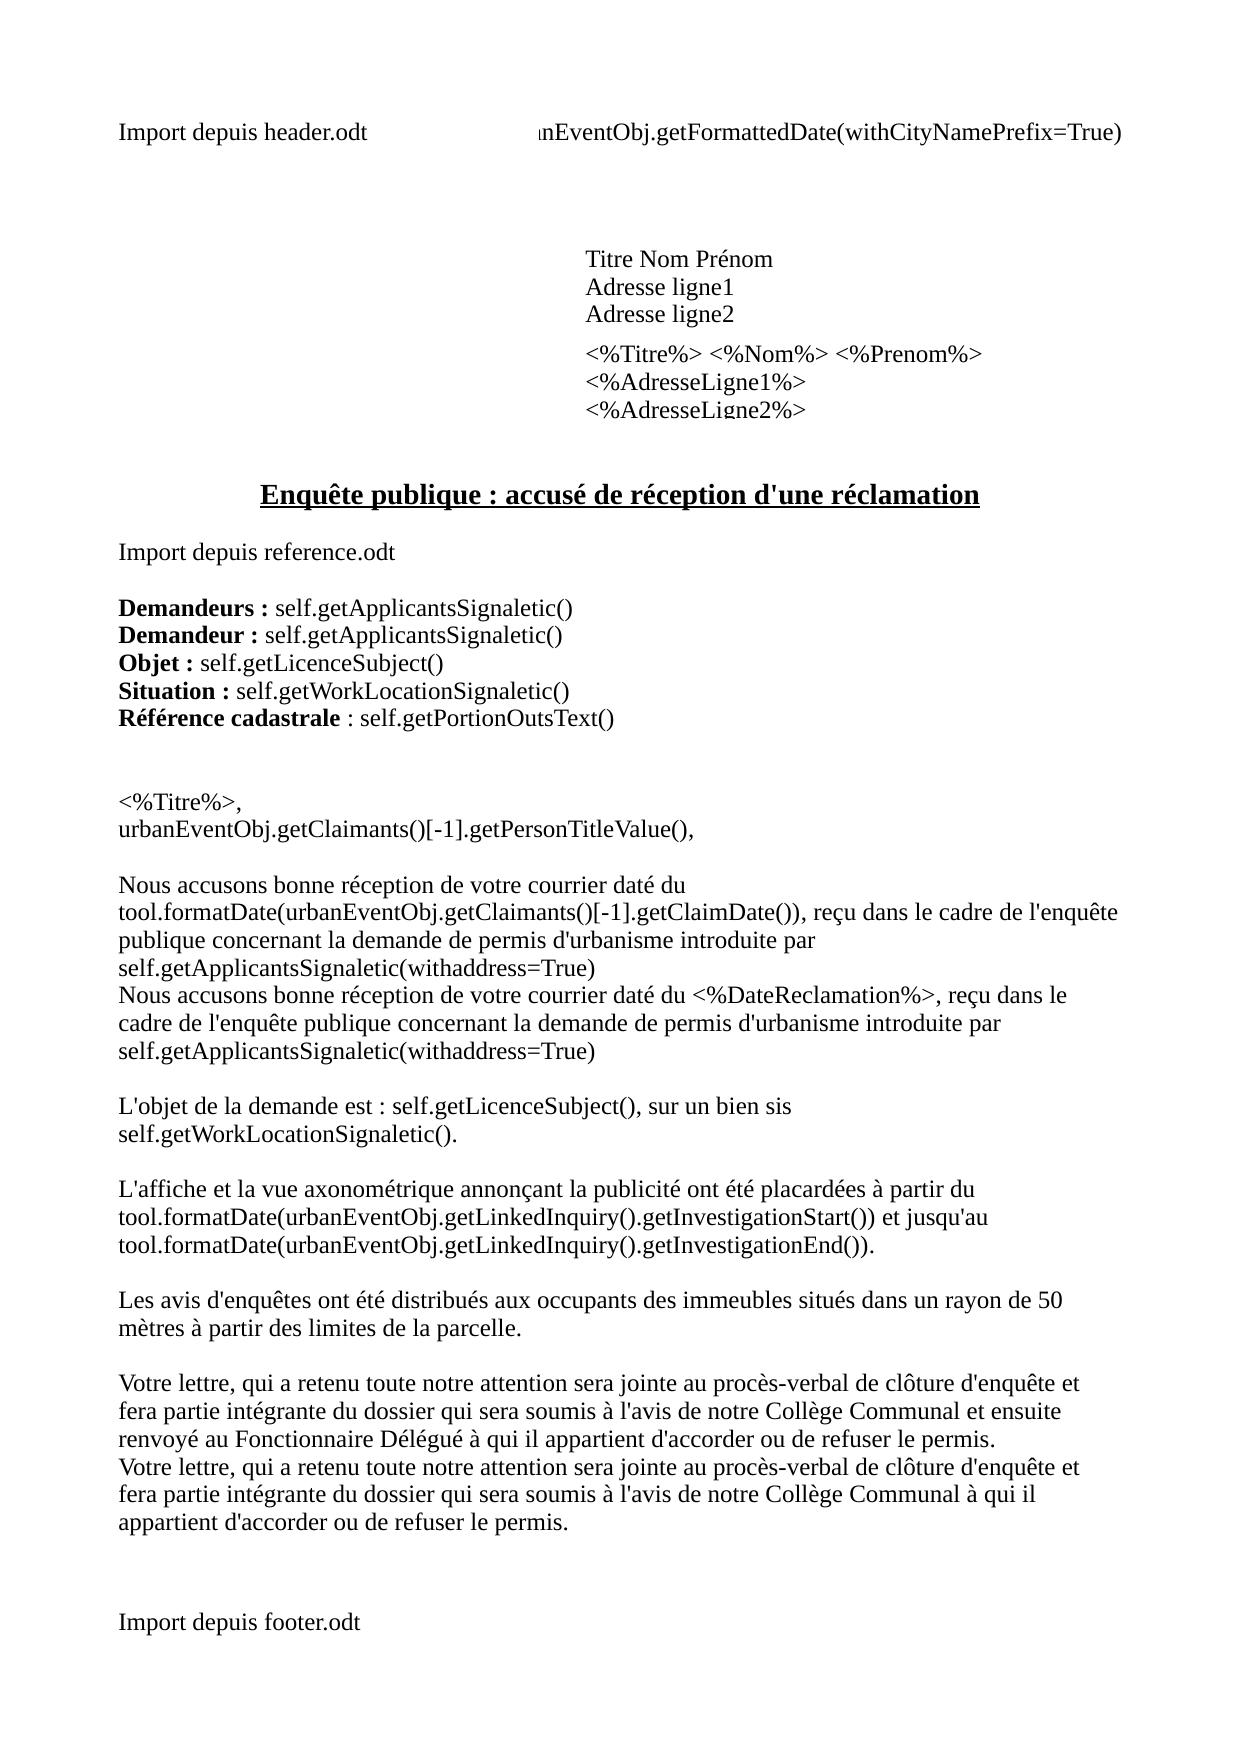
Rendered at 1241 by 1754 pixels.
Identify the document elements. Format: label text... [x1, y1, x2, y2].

title Enquête publique : accusé de réception d'une réclamation [118, 478, 1122, 511]
text Demandeurs : self.getApplicantsSignaletic() [118, 594, 1122, 621]
text Nous accusons bonne réception de votre courrier daté du tool.formatDate(urbanEventObj.getClaimants()[-1].getClaimDate()), reçu dans le cadre de l'enquête publique concernant la demande de permis d'urbanisme introduite par self.getApplicantsSignaletic(withaddress=True) [118, 871, 1122, 982]
text Votre lettre, qui a retenu toute notre attention sera jointe au procès-verbal de clôture d'enquête et fera partie intégrante du dossier qui sera soumis à l'avis de notre Collège Communal à qui il appartient d'accorder ou de refuser le permis. [118, 1453, 1122, 1536]
text Demandeur : self.getApplicantsSignaletic() [118, 621, 1122, 649]
text L'objet de la demande est : self.getLicenceSubject(), sur un bien sis self.getWorkLocationSignaletic(). [118, 1092, 1122, 1148]
text L'affiche et la vue axonométrique annonçant la publicité ont été placardées à partir du tool.formatDate(urbanEventObj.getLinkedInquiry().getInvestigationStart()) et jusqu'au tool.formatDate(urbanEventObj.getLinkedInquiry().getInvestigationEnd()). [118, 1176, 1122, 1259]
text Import depuis reference.odt [118, 538, 1122, 566]
text <%Titre%> <%Nom%> <%Prenom%> <%AdresseLigne1%> <%AdresseLigne2%> [585, 341, 1036, 419]
text urbanEventObj.getFormattedDate(withCityNamePrefix=True) [118, 118, 1122, 427]
text Import depuis header.odt [118, 118, 539, 146]
text Votre lettre, qui a retenu toute notre attention sera jointe au procès-verbal de clôture d'enquête et fera partie intégrante du dossier qui sera soumis à l'avis de notre Collège Communal et ensuite renvoyé au Fonctionnaire Délégué à qui il appartient d'accorder ou de refuser le permis. [118, 1369, 1122, 1453]
text Titre Nom Prénom Adresse ligne1 Adresse ligne2 [585, 245, 1036, 328]
text urbanEventObj.getClaimants()[-1].getPersonTitleValue(), [118, 815, 1122, 843]
text Les avis d'enquêtes ont été distribués aux occupants des immeubles situés dans un rayon de 50 mètres à partir des limites de la parcelle. [118, 1286, 1122, 1342]
text <%Titre%>, [118, 788, 1122, 815]
text Nous accusons bonne réception de votre courrier daté du <%DateReclamation%>, reçu dans le cadre de l'enquête publique concernant la demande de permis d'urbanisme introduite par self.getApplicantsSignaletic(withaddress=True) [118, 982, 1122, 1065]
text Situation : self.getWorkLocationSignaletic() [118, 677, 1122, 704]
text Objet : self.getLicenceSubject() [118, 649, 1122, 677]
text Référence cadastrale : self.getPortionOutsText() [118, 704, 1122, 732]
